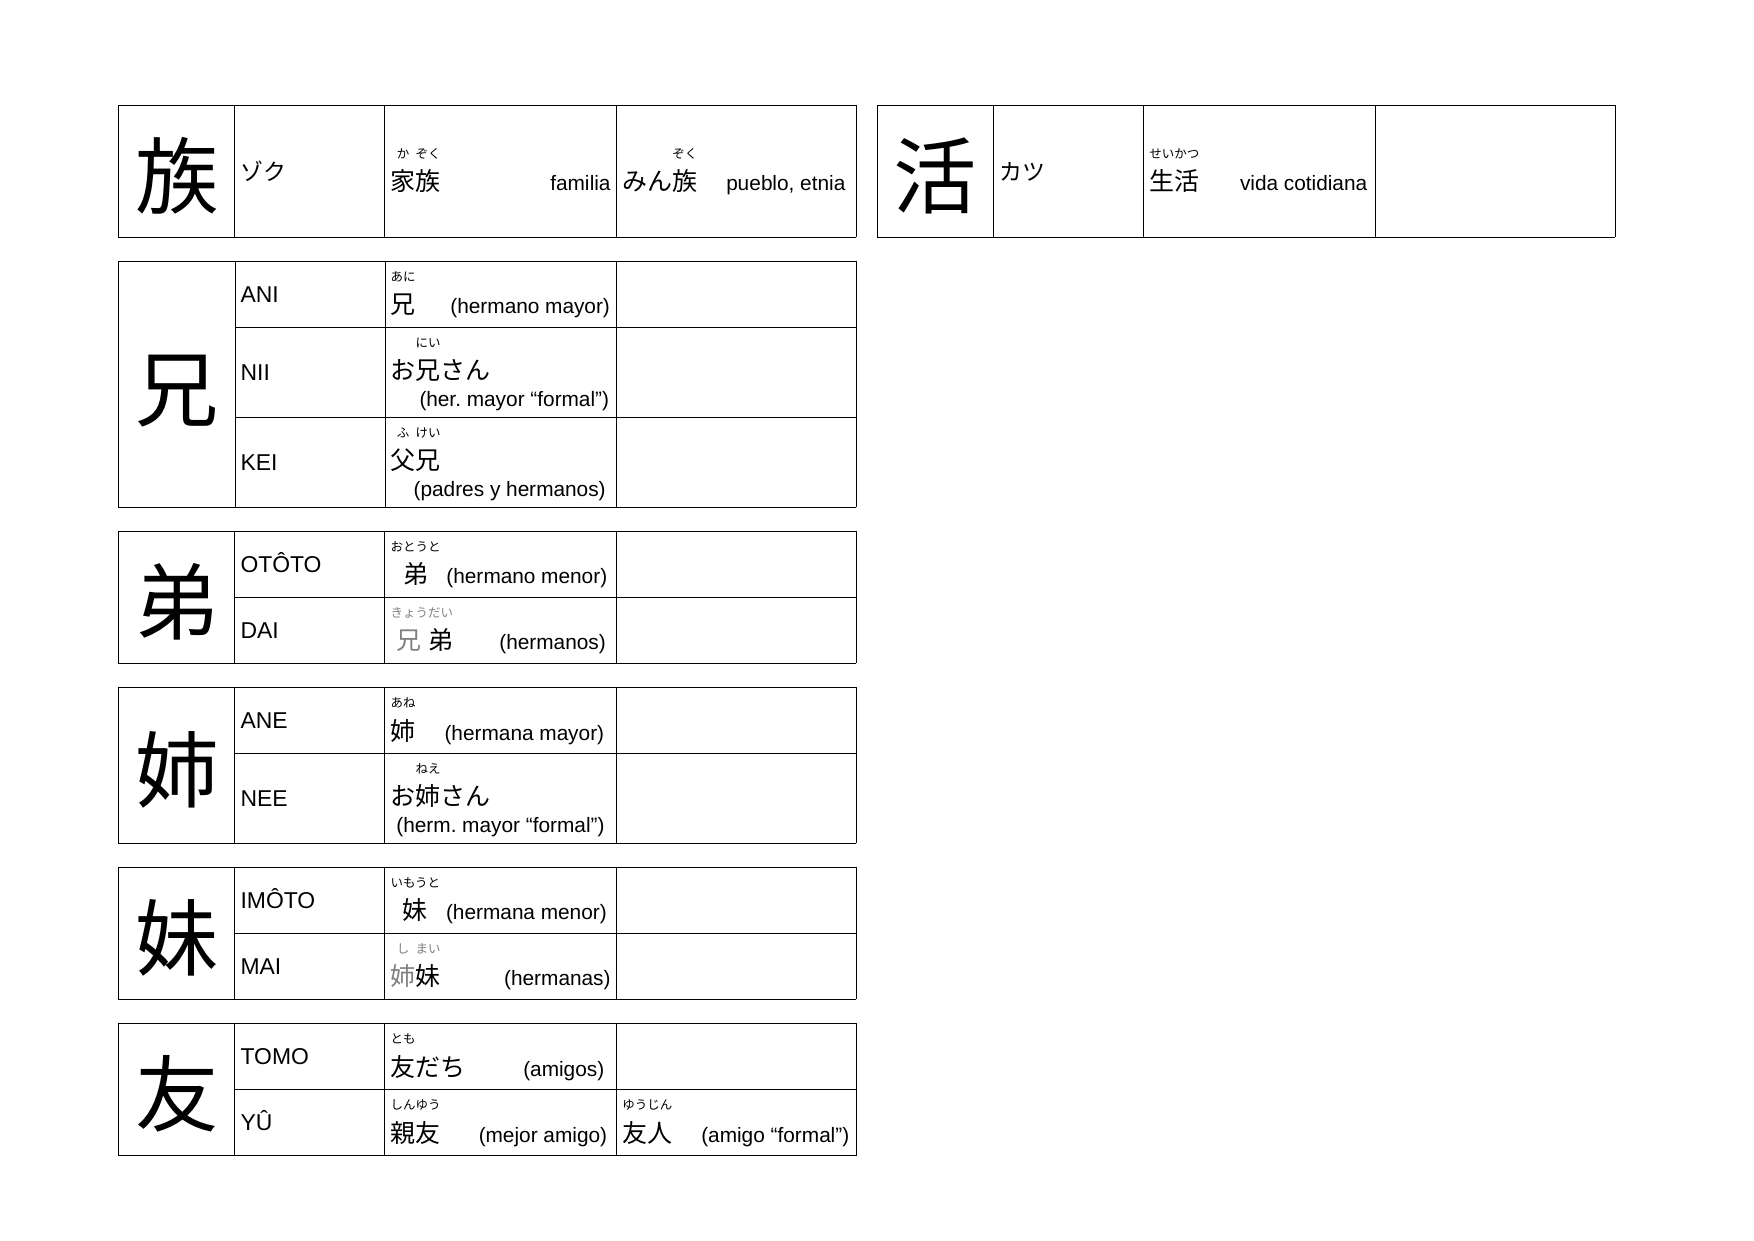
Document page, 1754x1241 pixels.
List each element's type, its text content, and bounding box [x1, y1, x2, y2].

table_header 妹 [119, 868, 234, 999]
table_cell [617, 418, 856, 507]
table_header 生せい活かつ vida cotidiana [1144, 106, 1375, 237]
table_cell [617, 598, 856, 663]
table_header 家か族ぞく familia [385, 106, 616, 237]
table_cell [617, 934, 856, 999]
table_header ゾク [235, 106, 384, 237]
table_cell NEE [235, 754, 384, 843]
table_header 活 [878, 106, 993, 237]
table_header 友 [119, 1024, 234, 1155]
table_cell 兄きょう弟だい (hermanos) [385, 598, 616, 663]
table_cell MAI [235, 934, 384, 999]
table_header OTÔTO [235, 532, 384, 597]
table_header カツ [994, 106, 1143, 237]
table_cell NII [236, 328, 385, 417]
table_header [617, 1024, 856, 1089]
table_header [617, 262, 856, 327]
table_header [617, 532, 856, 597]
table_header 族 [119, 106, 234, 237]
table_header 弟おとうと (hermano menor) [385, 532, 616, 597]
table_cell DAI [235, 598, 384, 663]
table_header 友ともだち (amigos) [385, 1024, 616, 1089]
table_cell お姉ねえさん (herm. mayor “formal”) [385, 754, 616, 843]
table_cell 姉し妹まい (hermanas) [385, 934, 616, 999]
table_header [1376, 106, 1615, 237]
table_header 弟 [119, 532, 234, 663]
table_header 妹いもうと (hermana menor) [385, 868, 616, 933]
table_cell 親しん友ゆう (mejor amigo) [385, 1090, 616, 1155]
table_header 兄あに (hermano mayor) [386, 262, 616, 327]
table_header 姉あね (hermana mayor) [385, 688, 616, 753]
table_cell 友ゆう人じん (amigo “formal”) [617, 1090, 856, 1155]
table_header TOMO [235, 1024, 384, 1089]
table_cell KEI [236, 418, 385, 507]
table_cell [617, 754, 856, 843]
table_header ANI [236, 262, 385, 327]
table_cell YÛ [235, 1090, 384, 1155]
table_header [617, 868, 856, 933]
table_header IMÔTO [235, 868, 384, 933]
table_cell お兄にいさん (her. mayor “formal”) [386, 328, 616, 417]
table_cell 父ふ兄けい (padres y hermanos) [386, 418, 616, 507]
table_header ANE [235, 688, 384, 753]
table_header 姉 [119, 688, 234, 843]
table_cell [617, 328, 856, 417]
table_header みん族ぞく pueblo, etnia [617, 106, 856, 237]
table_header 兄 [119, 262, 235, 507]
table_header [617, 688, 856, 753]
